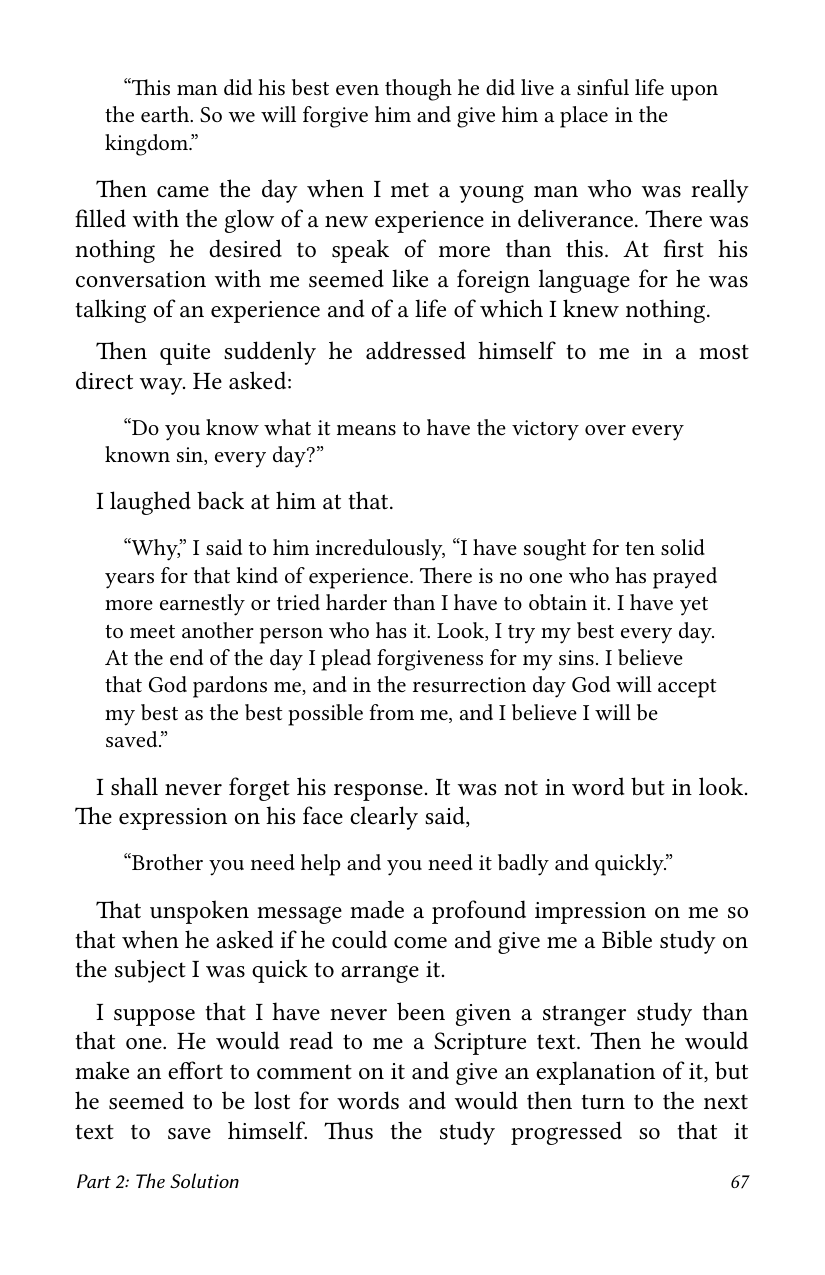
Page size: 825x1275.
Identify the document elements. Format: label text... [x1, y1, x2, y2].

text I suppose that I have never been given a stranger study than that one. He would read to me a Scripture text. Then he would make an effort to comment on it and give an explanation of it, but he seemed to be lost for words and would then turn to the next text to save himself. Thus the study progressed so that it [75, 997, 750, 1146]
text Then came the day when I met a young man who was really filled with the glow of a new experience in deliverance. There was nothing he desired to speak of more than this. At first his conversation with me seemed like a foreign language for he was talking of an experience and of a life of which I knew nothing. [75, 175, 750, 323]
text “Why,” I said to him incredulously, “I have sought for ten solid years for that kind of experience. There is no one who has prayed more earnestly or tried harder than I have to obtain it. I have yet to meet another person who has it. Look, I try my best every day. At the end of the day I plead forgiveness for my sins. I believe that God pardons me, and in the resurrection day God will accept my best as the best possible from me, and I believe I will be saved.” [105, 535, 720, 753]
text “This man did his best even though he did live a sinful life upon the earth. So we will forgive him and give him a place in the kingdom.” [105, 75, 720, 156]
text “Do you know what it means to have the victory over every known sin, every day?” [105, 414, 720, 468]
text That unspoken message made a profound impression on me so that when he asked if he could come and give me a Bible study on the subject I was quick to arrange it. [75, 896, 750, 984]
text “Brother you need help and you need it badly and quickly.” [105, 850, 720, 876]
text I laughed back at him at that. [75, 487, 750, 516]
text Then quite suddenly he addressed himself to me in a most direct way. He asked: [75, 337, 750, 395]
text I shall never forget his response. It was not in word but in look. The expression on his face clearly said, [75, 772, 750, 831]
